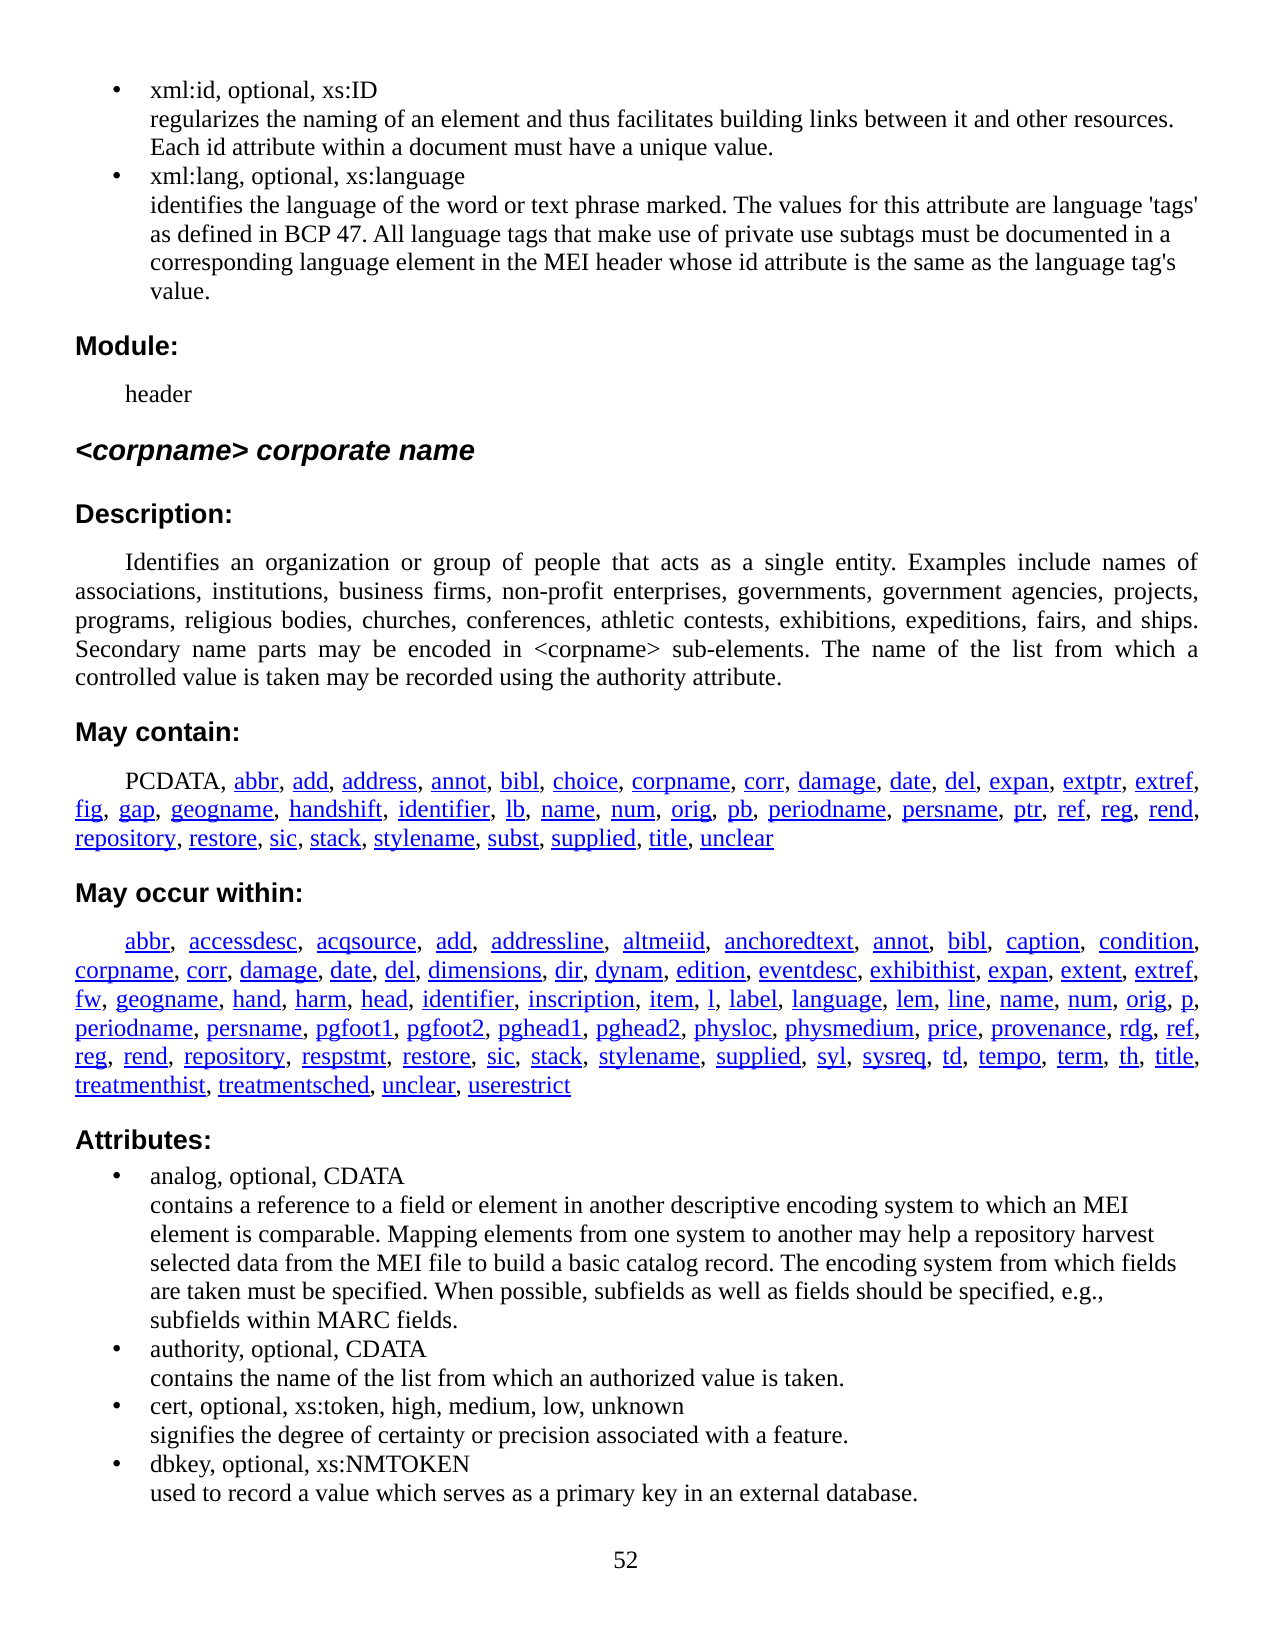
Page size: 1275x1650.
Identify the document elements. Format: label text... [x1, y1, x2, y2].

subtitle May contain: [75, 716, 1200, 747]
list dbkey, optional, xs:NMTOKEN used to record a value which serves as a primary key in an external database. [112, 1449, 1200, 1506]
text header [75, 379, 1200, 408]
list xml:id, optional, xs:ID regularizes the naming of an element and thus facilitates building links between it and other resources. Each id attribute within a document must have a unique value. [112, 75, 1200, 161]
subtitle May occur within: [75, 877, 1200, 908]
list xml:lang, optional, xs:language identifies the language of the word or text phrase marked. The values for this attribute are language 'tags' as defined in BCP 47. All language tags that make use of private use subtags must be documented in a corresponding language element in the MEI header whose id attribute is the same as the language tag's value. [112, 161, 1200, 305]
subtitle <corpname> corporate name [75, 433, 1200, 467]
text abbr, accessdesc, acqsource, add, addressline, altmeiid, anchoredtext, annot, bibl, caption, condition, corpname, corr, damage, date, del, dimensions, dir, dynam, edition, eventdesc, exhibithist, expan, extent, extref, fw, geogname, hand, harm, head, identifier, inscription, item, l, label, language, lem, line, name, num, orig, p, periodname, persname, pgfoot1, pgfoot2, pghead1, pghead2, physloc, physmedium, price, provenance, rdg, ref, reg, rend, repository, respstmt, restore, sic, stack, stylename, supplied, syl, sysreq, td, tempo, term, th, title, treatmenthist, treatmentsched, unclear, userestrict [75, 926, 1200, 1099]
text PCDATA, abbr, add, address, annot, bibl, choice, corpname, corr, damage, date, del, expan, extptr, extref, fig, gap, geogname, handshift, identifier, lb, name, num, orig, pb, periodname, persname, ptr, ref, reg, rend, repository, restore, sic, stack, stylename, subst, supplied, title, unclear [75, 766, 1200, 852]
subtitle Description: [75, 498, 1200, 529]
text Identifies an organization or group of people that acts as a single entity. Examples include names of associations, institutions, business firms, non-profit enterprises, governments, government agencies, projects, programs, religious bodies, churches, conferences, athletic contests, exhibitions, expeditions, fairs, and ships. Secondary name parts may be encoded in <corpname> sub-elements. The name of the list from which a controlled value is taken may be recorded using the authority attribute. [75, 547, 1200, 691]
subtitle Attributes: [75, 1124, 1200, 1155]
subtitle Module: [75, 330, 1200, 361]
list cert, optional, xs:token, high, medium, low, unknown signifies the degree of certainty or precision associated with a feature. [112, 1391, 1200, 1449]
list authority, optional, CDATA contains the name of the list from which an authorized value is taken. [112, 1334, 1200, 1391]
list analog, optional, CDATA contains a reference to a field or element in another descriptive encoding system to which an MEI element is comparable. Mapping elements from one system to another may help a repository harvest selected data from the MEI file to build a basic catalog record. The encoding system from which fields are taken must be specified. When possible, subfields as well as fields should be specified, e.g., subfields within MARC fields. [112, 1161, 1200, 1334]
